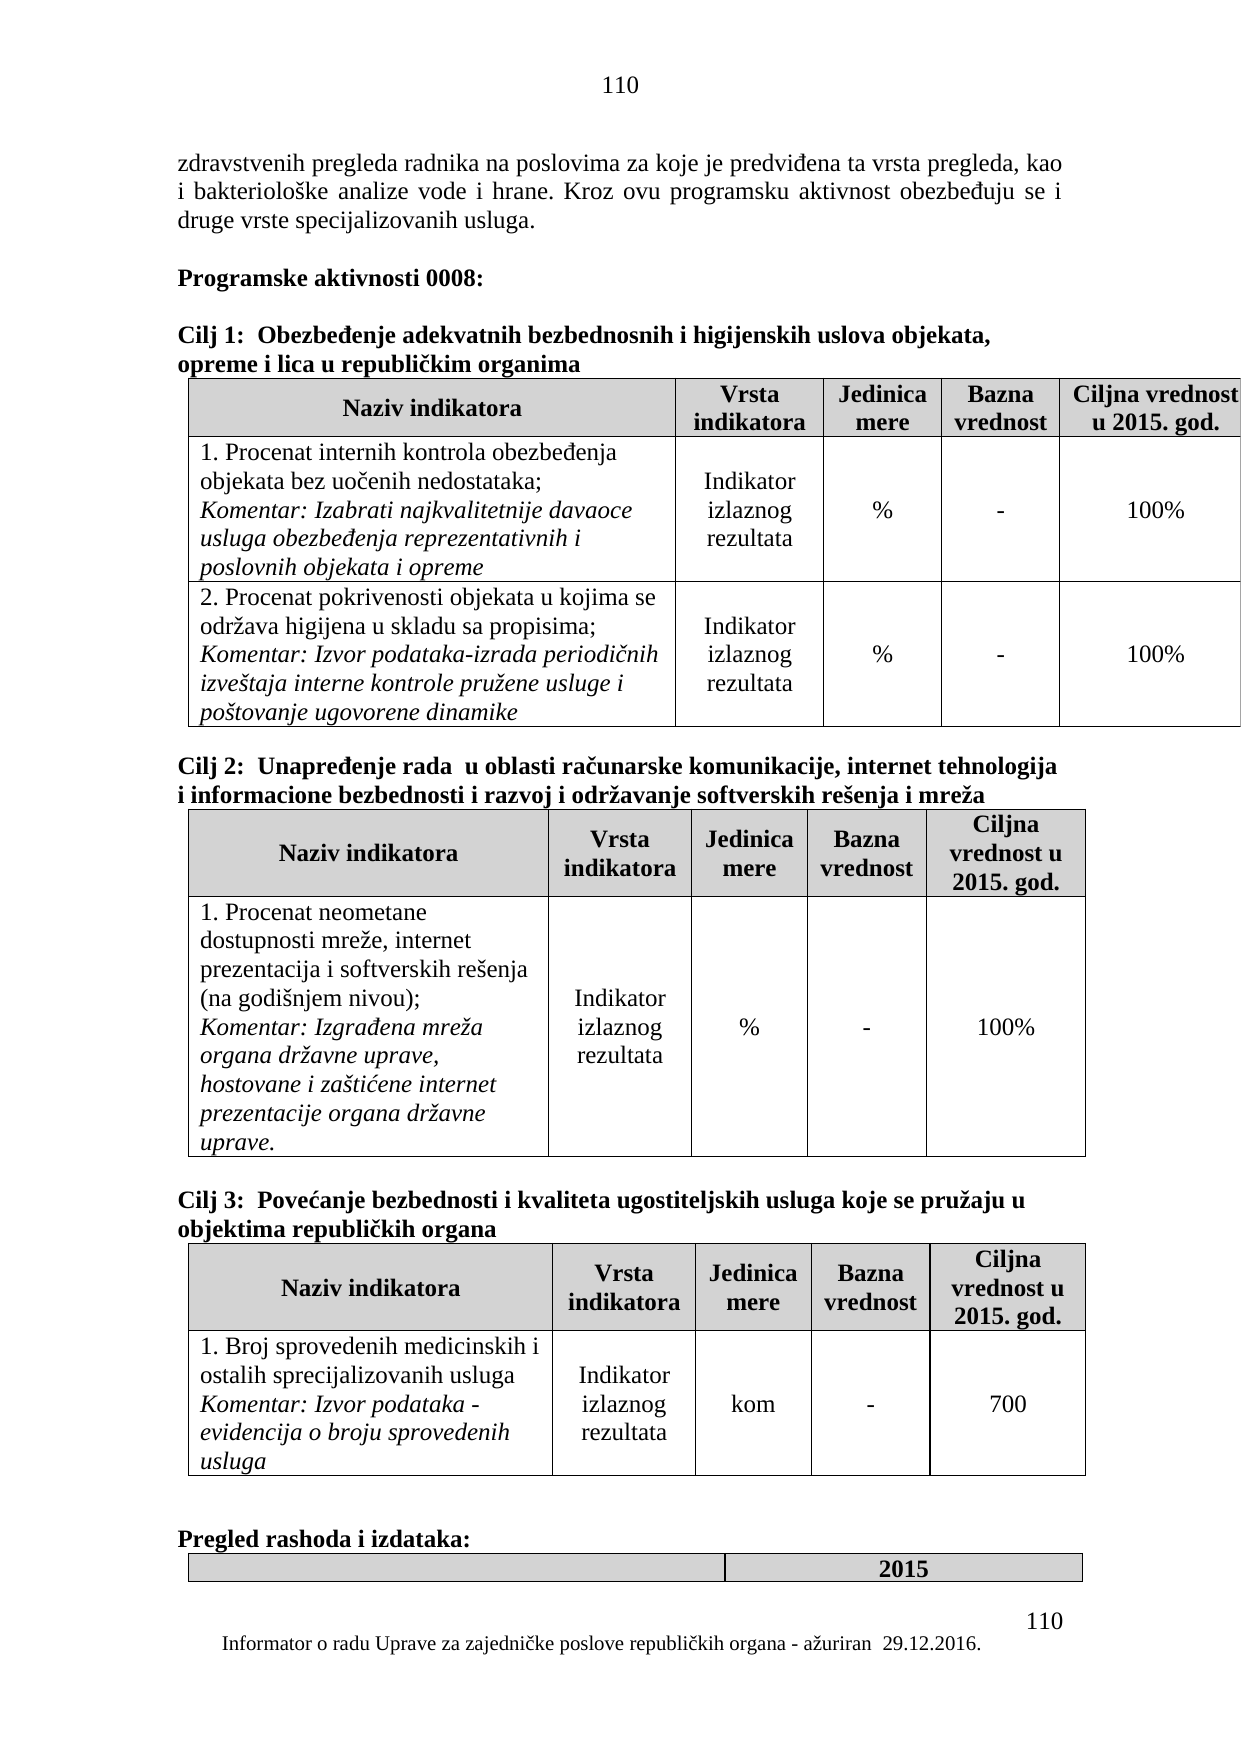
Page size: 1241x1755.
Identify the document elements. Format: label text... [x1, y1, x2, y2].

text Programske aktivnosti 0008: [177, 263, 1063, 291]
table_header Vrsta indikatora [676, 379, 823, 436]
table_cell 100% [1060, 582, 1240, 726]
table_header Vrsta indikatora [549, 810, 691, 896]
table_header Naziv indikatora [189, 1244, 552, 1330]
table_cell % [824, 437, 941, 581]
text Cilј 1: Obezbeđenje adekvatnih bezbednosnih i higijenskih uslova objekata, opreme i lica u republičkim organima [177, 291, 1063, 378]
table_cell Indikator izlaznog rezultata [553, 1331, 695, 1475]
table_cell 2. Procenat pokrivenosti objekata u kojima se održava higijena u skladu sa propisima; Komentar: Izvor podataka-izrada periodičnih izveštaja interne kontrole pružene usluge i poštovanje ugovorene dinamike [189, 582, 675, 726]
table_cell - [812, 1331, 929, 1475]
table_cell - [942, 437, 1059, 581]
table_cell % [692, 897, 807, 1156]
table_header Jedinica mere [692, 810, 807, 896]
table_header Jedinica mere [824, 379, 941, 436]
table_header Cilјna vrednost u 2015. god. [927, 810, 1085, 896]
table_cell 100% [1060, 437, 1240, 581]
text zdravstvenih pregleda radnika na poslovima za koje je predviđena ta vrsta pregleda, kao i bakteriološke analize vode i hrane. Kroz ovu programsku aktivnost obezbeđuju se i druge vrste specijalizovanih usluga. [177, 148, 1063, 234]
table_cell 1. Broj sprovedenih medicinskih i ostalih sprecijalizovanih usluga Komentar: Izvor podataka - evidencija o broju sprovedenih usluga [189, 1331, 552, 1475]
table_cell - [808, 897, 926, 1156]
table_cell 1. Procenat internih kontrola obezbeđenja objekata bez uočenih nedostataka; Komentar: Izabrati najkvalitetnije davaoce usluga obezbeđenja reprezentativnih i poslovnih objekata i opreme [189, 437, 675, 581]
table_header Cilјna vrednost u 2015. god. [1060, 379, 1240, 436]
table_header Bazna vrednost [808, 810, 926, 896]
table_cell 1. Procenat neometane dostupnosti mreže, internet prezentacija i softverskih rešenja (na godišnjem nivou); Komentar: Izgrađena mreža organa državne uprave, hostovane i zaštićene internet prezentacije organa državne uprave. [189, 897, 548, 1156]
table_header Cilјna vrednost u 2015. god. [931, 1244, 1085, 1330]
table_header Jedinica mere [696, 1244, 811, 1330]
table_cell - [942, 582, 1059, 726]
text Cilј 3: Povećanje bezbednosti i kvaliteta ugostitelјskih usluga koje se pružaju u objektima republičkih organa [177, 1157, 1063, 1243]
table_header Naziv indikatora [189, 810, 548, 896]
table_cell % [824, 582, 941, 726]
table_header Bazna vrednost [942, 379, 1059, 436]
table_header [189, 1554, 724, 1581]
table_header Naziv indikatora [189, 379, 675, 436]
table_cell 700 [931, 1331, 1085, 1475]
table_cell Indikator izlaznog rezultata [549, 897, 691, 1156]
table_header 2015 [726, 1554, 1082, 1581]
table_cell kom [696, 1331, 811, 1475]
table_cell Indikator izlaznog rezultata [676, 437, 823, 581]
table_header Vrsta indikatora [553, 1244, 695, 1330]
table_cell Indikator izlaznog rezultata [676, 582, 823, 726]
table_cell 100% [927, 897, 1085, 1156]
table_header Bazna vrednost [812, 1244, 929, 1330]
text Pregled rashoda i izdataka: [177, 1524, 1063, 1553]
text Cilј 2: Unapređenje rada u oblasti računarske komunikacije, internet tehnologija i informacione bezbednosti i razvoj i održavanje softverskih rešenja i mreža [177, 727, 1063, 808]
